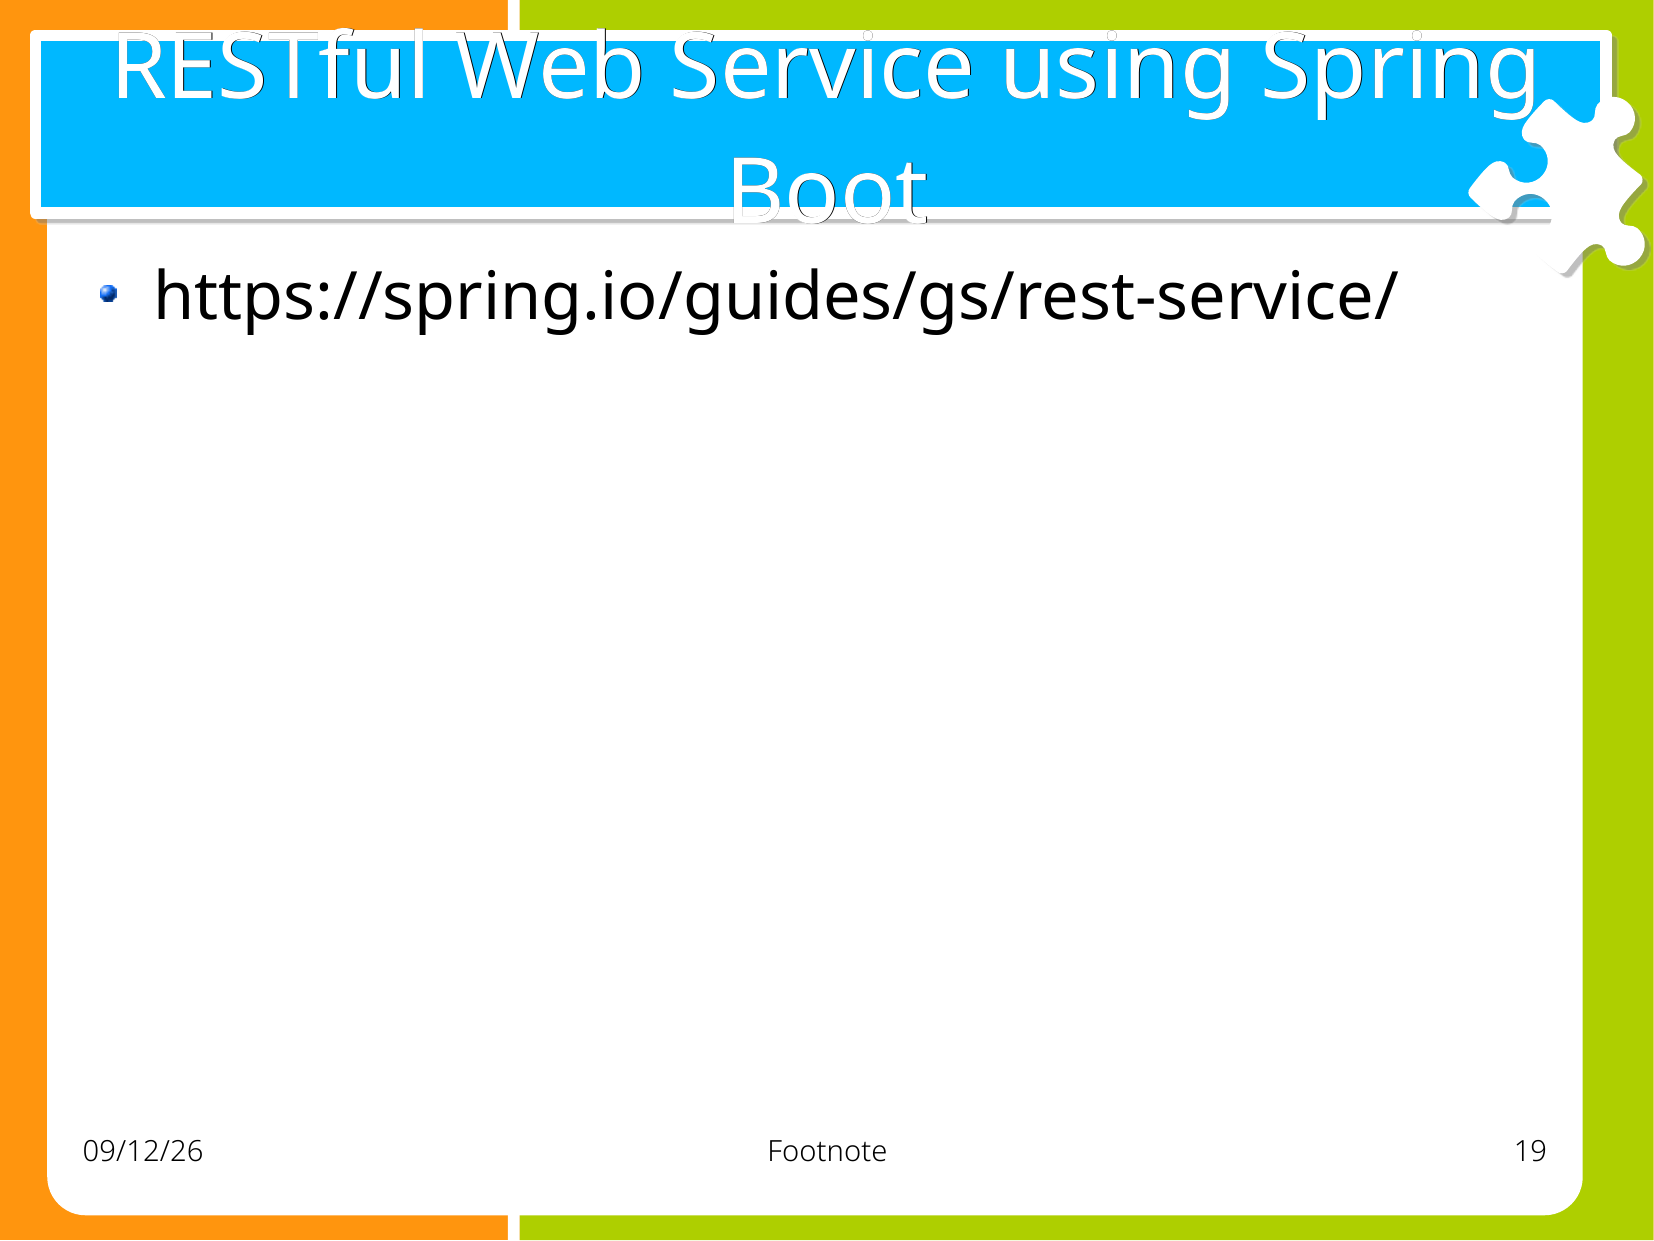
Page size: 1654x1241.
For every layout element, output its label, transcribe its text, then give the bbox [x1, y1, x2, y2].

title RESTful Web Service using Spring Boot [82, 21, 1571, 229]
list https://spring.io/guides/gs/rest-service/ [82, 248, 1538, 968]
